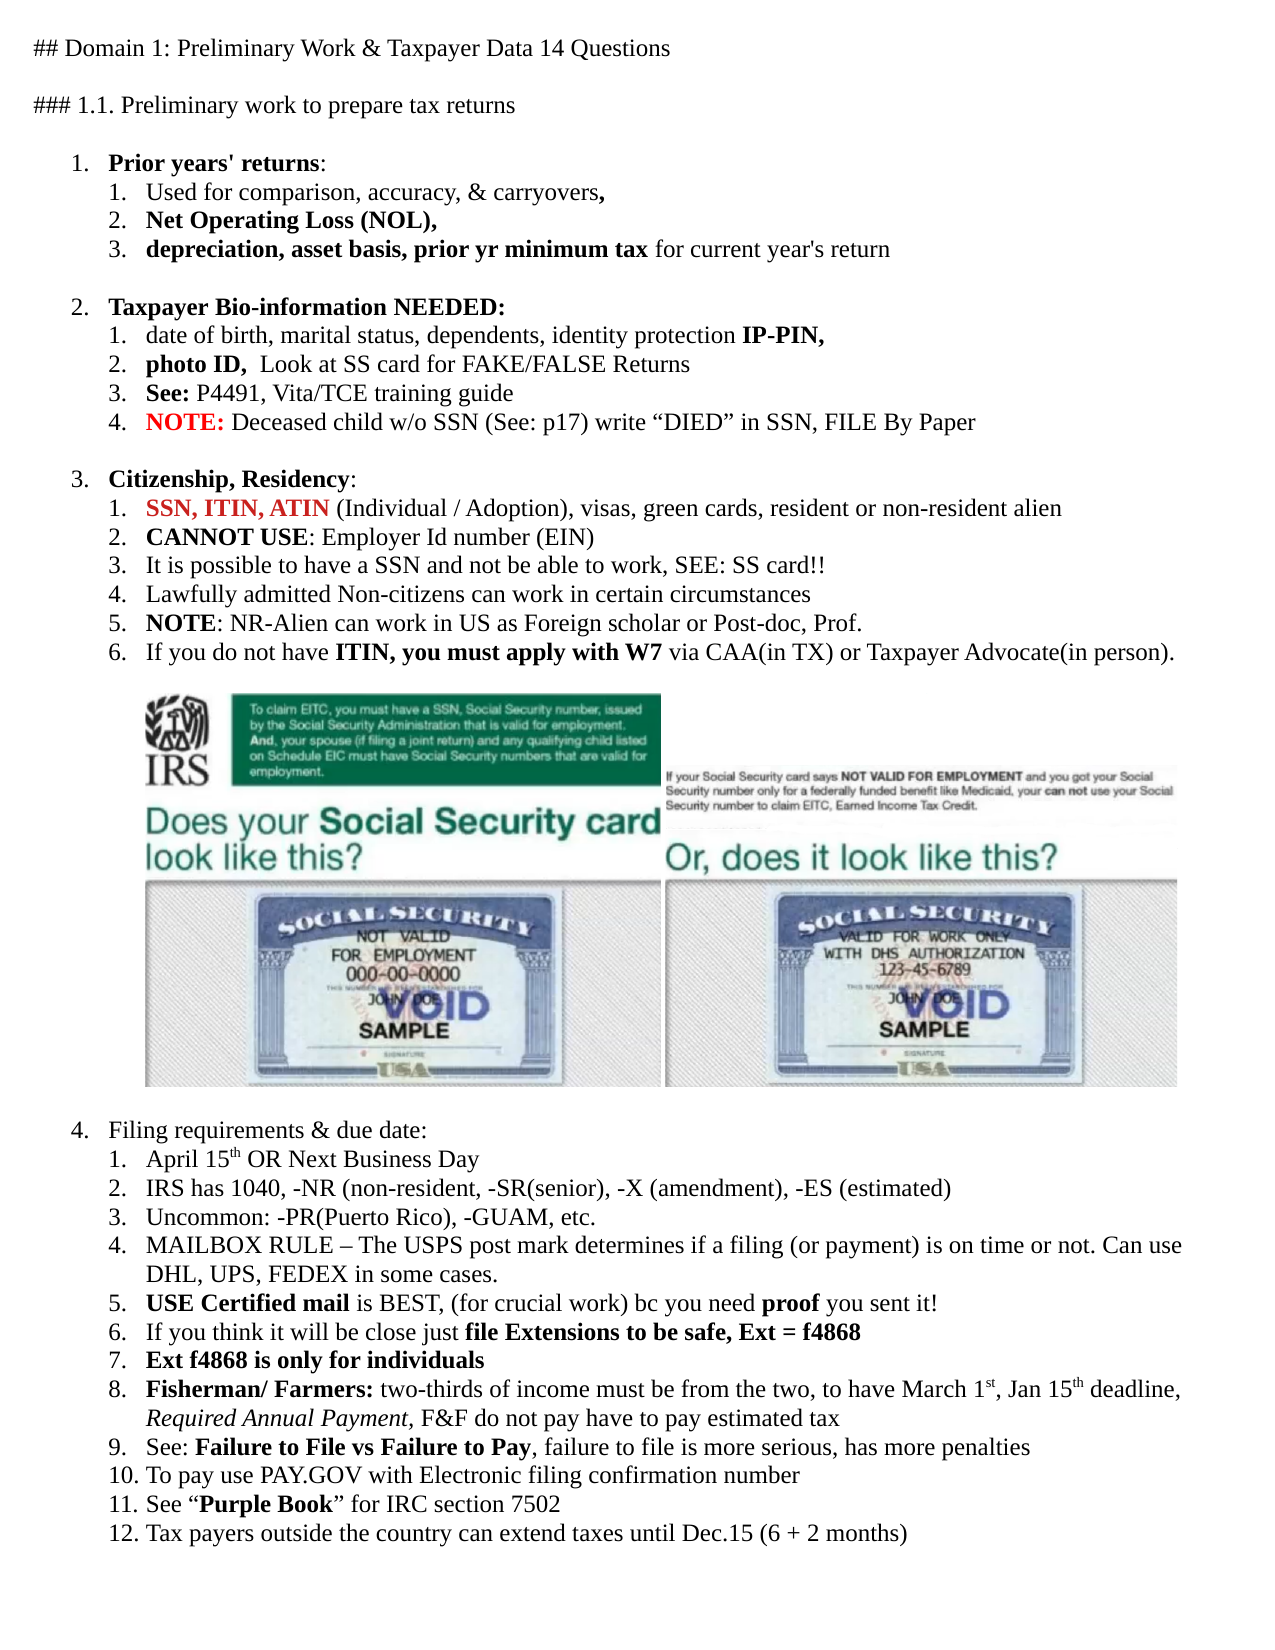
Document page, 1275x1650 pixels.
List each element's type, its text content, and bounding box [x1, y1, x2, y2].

list If you think it will be close just file Extensions to be safe, Ext = f4868 [108, 1317, 1242, 1346]
list Net Operating Loss (NOL), [108, 206, 1242, 234]
list Tax payers outside the country can extend taxes until Dec.15 (6 + 2 months) [108, 1518, 1242, 1576]
list Citizenship, Residency: [71, 464, 1242, 493]
list NOTE: Deceased child w/o SSN (See: p17) write “DIED” in SSN, FILE By Paper [108, 407, 1242, 464]
picture [143, 693, 1178, 1087]
list MAILBOX RULE – The USPS post mark determines if a filing (or payment) is on time or not. Can use DHL, UPS, FEDEX in some cases. [108, 1231, 1242, 1288]
list Ext f4868 is only for individuals [108, 1346, 1242, 1374]
list date of birth, marital status, dependents, identity protection IP-PIN, [108, 321, 1242, 349]
list IRS has 1040, -NR (non-resident, -SR(senior), -X (amendment), -ES (estimated) [108, 1173, 1242, 1202]
list CANNOT USE: Employer Id number (EIN) [108, 522, 1242, 551]
list Lawfully admitted Non-citizens can work in certain circumstances [108, 579, 1242, 608]
list Fisherman/ Farmers: two-thirds of income must be from the two, to have March 1st, Jan 15th deadline, Required Annual Payment, F&F do not pay have to pay estimated tax [108, 1374, 1242, 1432]
list See “Purple Book” for IRC section 7502 [108, 1489, 1242, 1518]
list Uncommon: -PR(Puerto Rico), -GUAM, etc. [108, 1202, 1242, 1231]
list If you do not have ITIN, you must apply with W7 via CAA(in TX) or Taxpayer Advocate(in person). [108, 637, 1242, 666]
list See: P4491, Vita/TCE training guide [108, 378, 1242, 407]
list depreciation, asset basis, prior yr minimum tax for current year's return [108, 234, 1242, 263]
list Filing requirements & due date: [71, 1116, 1242, 1144]
list April 15th OR Next Business Day [108, 1144, 1242, 1173]
list Prior years' returns: [71, 148, 1242, 177]
list See: Failure to File vs Failure to Pay, failure to file is more serious, has more penalties [108, 1432, 1242, 1461]
list Taxpayer Bio-information NEEDED: [71, 292, 1242, 321]
list To pay use PAY.GOV with Electronic filing confirmation number [108, 1461, 1242, 1489]
list SSN, ITIN, ATIN (Individual / Adoption), visas, green cards, resident or non-resident alien [108, 493, 1242, 522]
list Used for comparison, accuracy, & carryovers, [108, 177, 1242, 206]
text ## Domain 1: Preliminary Work & Taxpayer Data 14 Questions [33, 33, 1242, 62]
list It is possible to have a SSN and not be able to work, SEE: SS card!! [108, 551, 1242, 579]
list USE Certified mail is BEST, (for crucial work) bc you need proof you sent it! [108, 1288, 1242, 1317]
text ### 1.1. Preliminary work to prepare tax returns [33, 91, 1242, 119]
list photo ID, Look at SS card for FAKE/FALSE Returns [108, 349, 1242, 378]
list NOTE: NR-Alien can work in US as Foreign scholar or Post-doc, Prof. [108, 608, 1242, 637]
